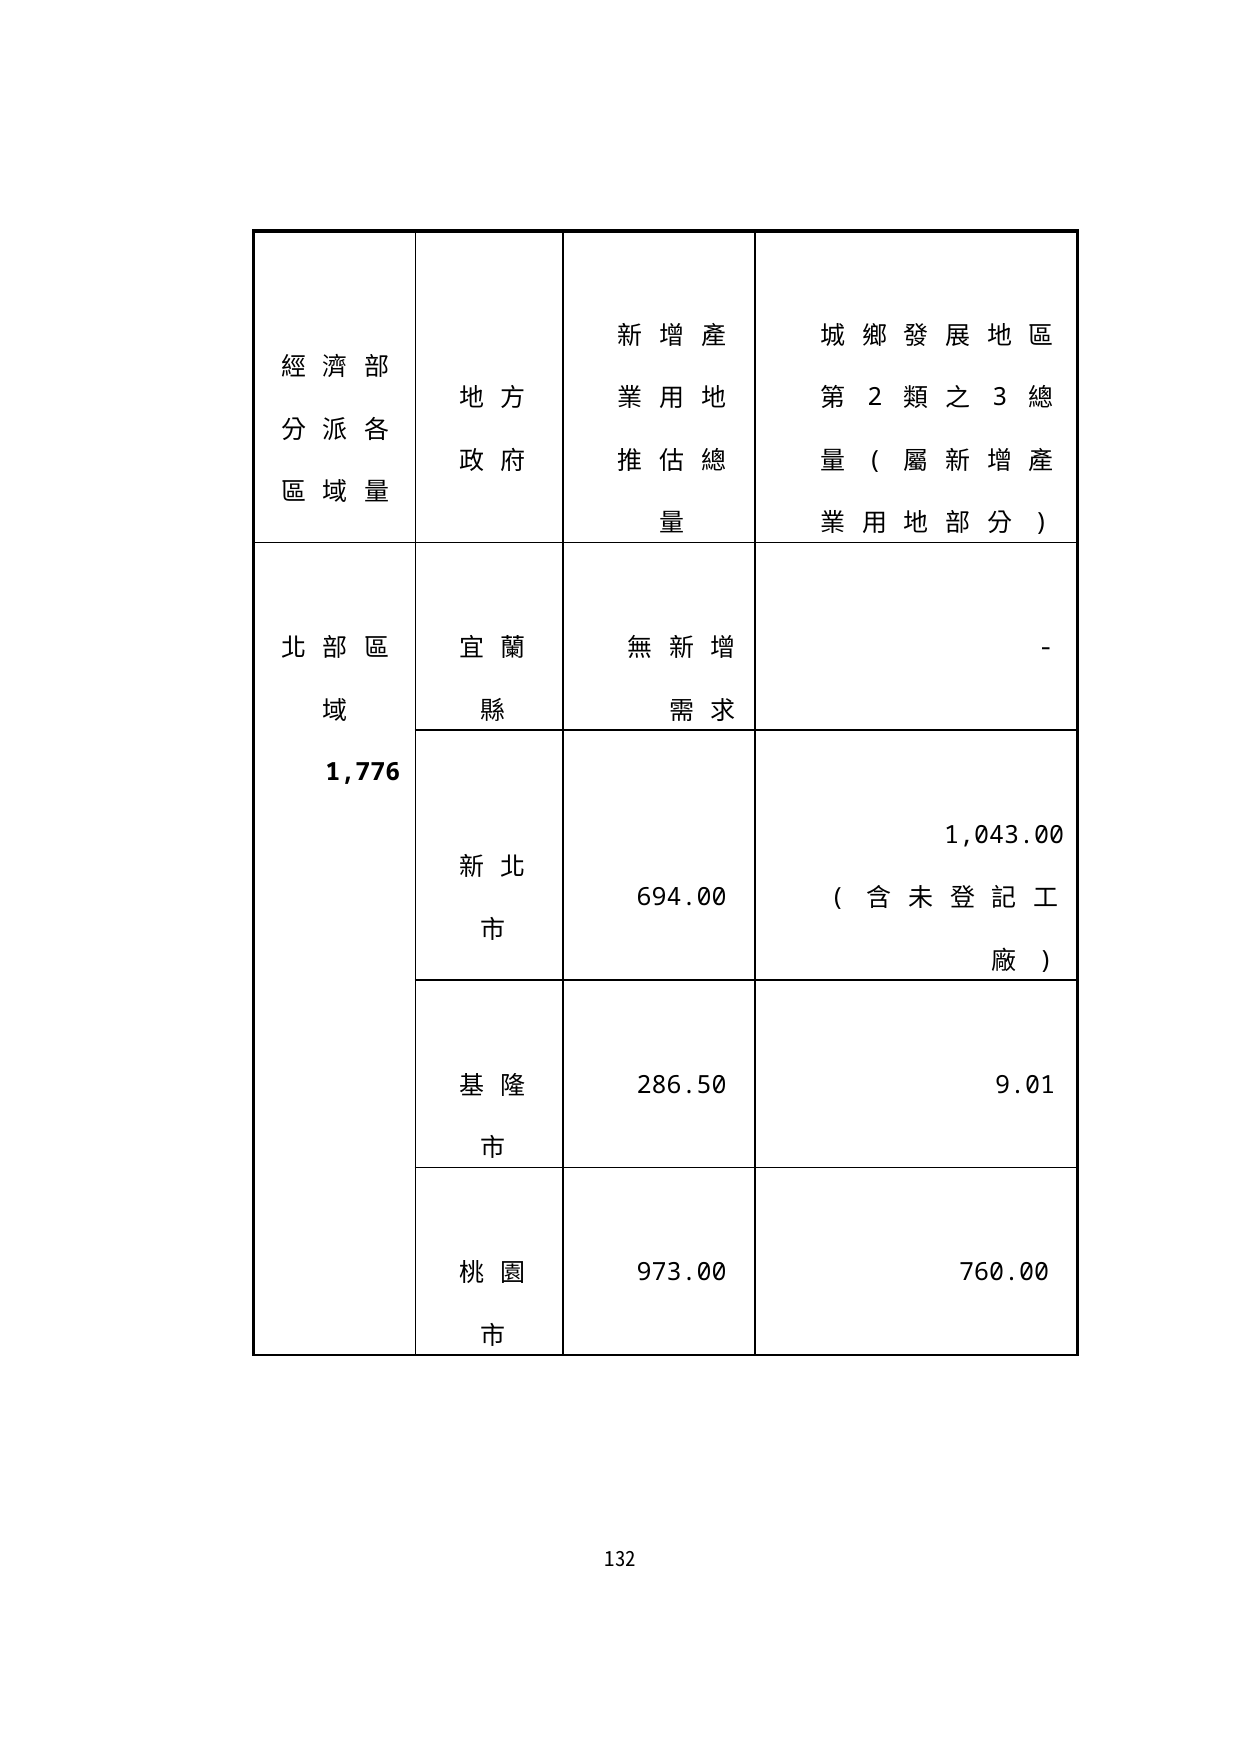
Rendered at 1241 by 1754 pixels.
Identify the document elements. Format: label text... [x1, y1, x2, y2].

table_header 新增產業用地推估總量 [564, 233, 754, 542]
table_cell 北部區域 1,776 [255, 543, 415, 1354]
table_cell 286.50 [564, 981, 754, 1167]
table_cell - [756, 543, 1076, 729]
table_cell 760.00 [756, 1168, 1076, 1354]
table_cell 宜蘭縣 [416, 543, 562, 729]
table_cell 新北市 [416, 731, 562, 979]
table_cell 1,043.00 (含未登記工廠) [756, 731, 1076, 979]
table_cell 694.00 [564, 731, 754, 979]
table_cell 973.00 [564, 1168, 754, 1354]
table_cell 無新增需求 [564, 543, 754, 729]
table_header 經濟部分派各區域量 [255, 233, 415, 542]
table_cell 桃園市 [416, 1168, 562, 1354]
table_header 地方政府 [416, 233, 562, 542]
table_cell 9.01 [756, 981, 1076, 1167]
table_header 城鄉發展地區第2類之3總量(屬新增產業用地部分) [756, 233, 1076, 542]
table_cell 基隆市 [416, 981, 562, 1167]
